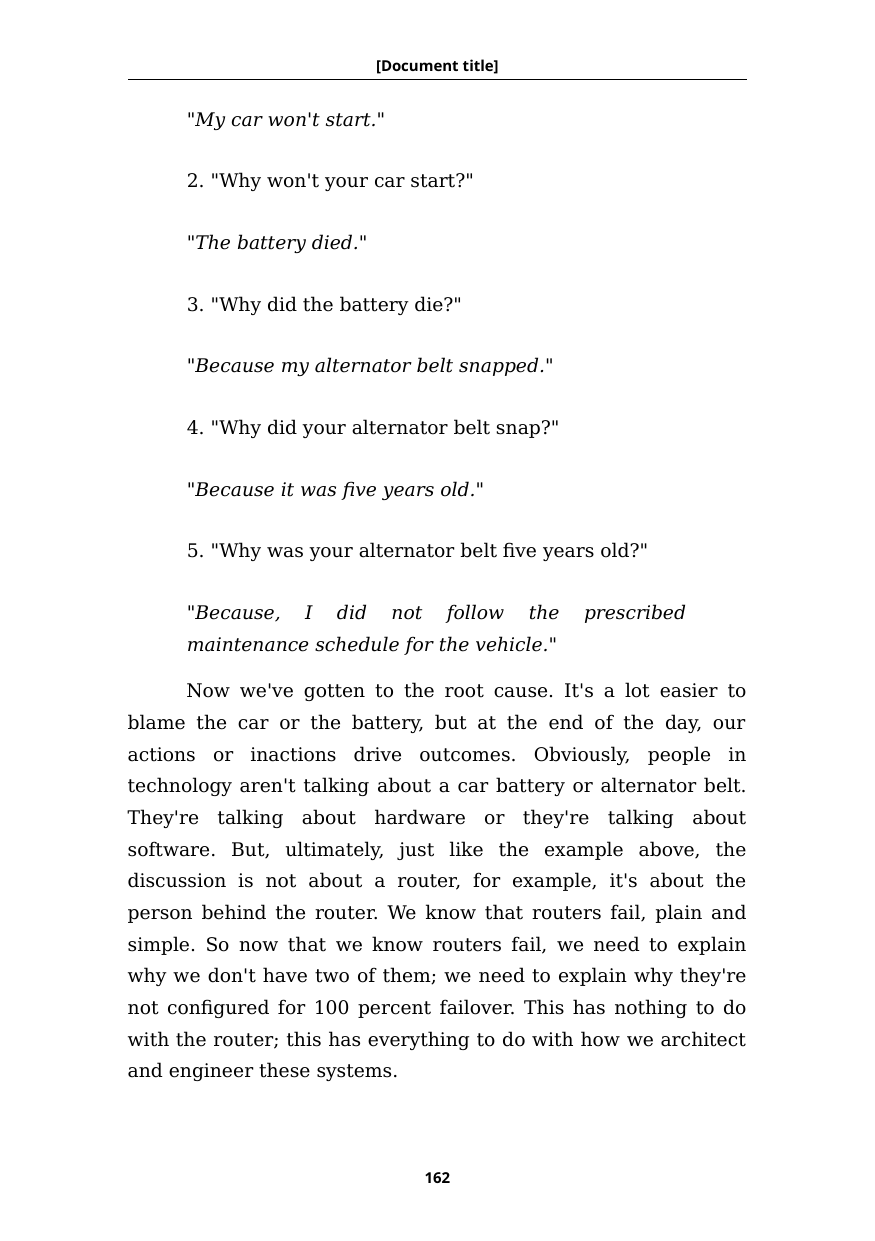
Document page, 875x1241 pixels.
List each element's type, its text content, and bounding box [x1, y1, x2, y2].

text "The battery died." [187, 232, 688, 254]
text 2. "Why won't your car start?" [187, 170, 688, 192]
text "Because my alternator belt snapped." [187, 355, 688, 377]
text 3. "Why did the battery die?" [187, 294, 688, 316]
text 5. "Why was your alternator belt five years old?" [187, 540, 688, 562]
text "My car won't start." [187, 109, 688, 131]
text Now we've gotten to the root cause. It's a lot easier to blame the car or the battery, but at the end of the day, our actions or inactions drive outcomes. Obviously, people in technology aren't talking about a car battery or alternator belt. They're talking about hardware or they're talking about software. But, ultimately, just like the example above, the discussion is not about a router, for example, it's about the person behind the router. We know that routers fail, plain and simple. So now that we know routers fail, we need to explain why we don't have two of them; we need to explain why they're not configured for 100 percent failover. This has nothing to do with the router; this has everything to do with how we architect and engineer these systems. [127, 680, 747, 1082]
text "Because, I did not follow the prescribed maintenance schedule for the vehicle." [187, 602, 688, 656]
text "Because it was five years old." [187, 479, 688, 501]
text 4. "Why did your alternator belt snap?" [187, 417, 688, 439]
